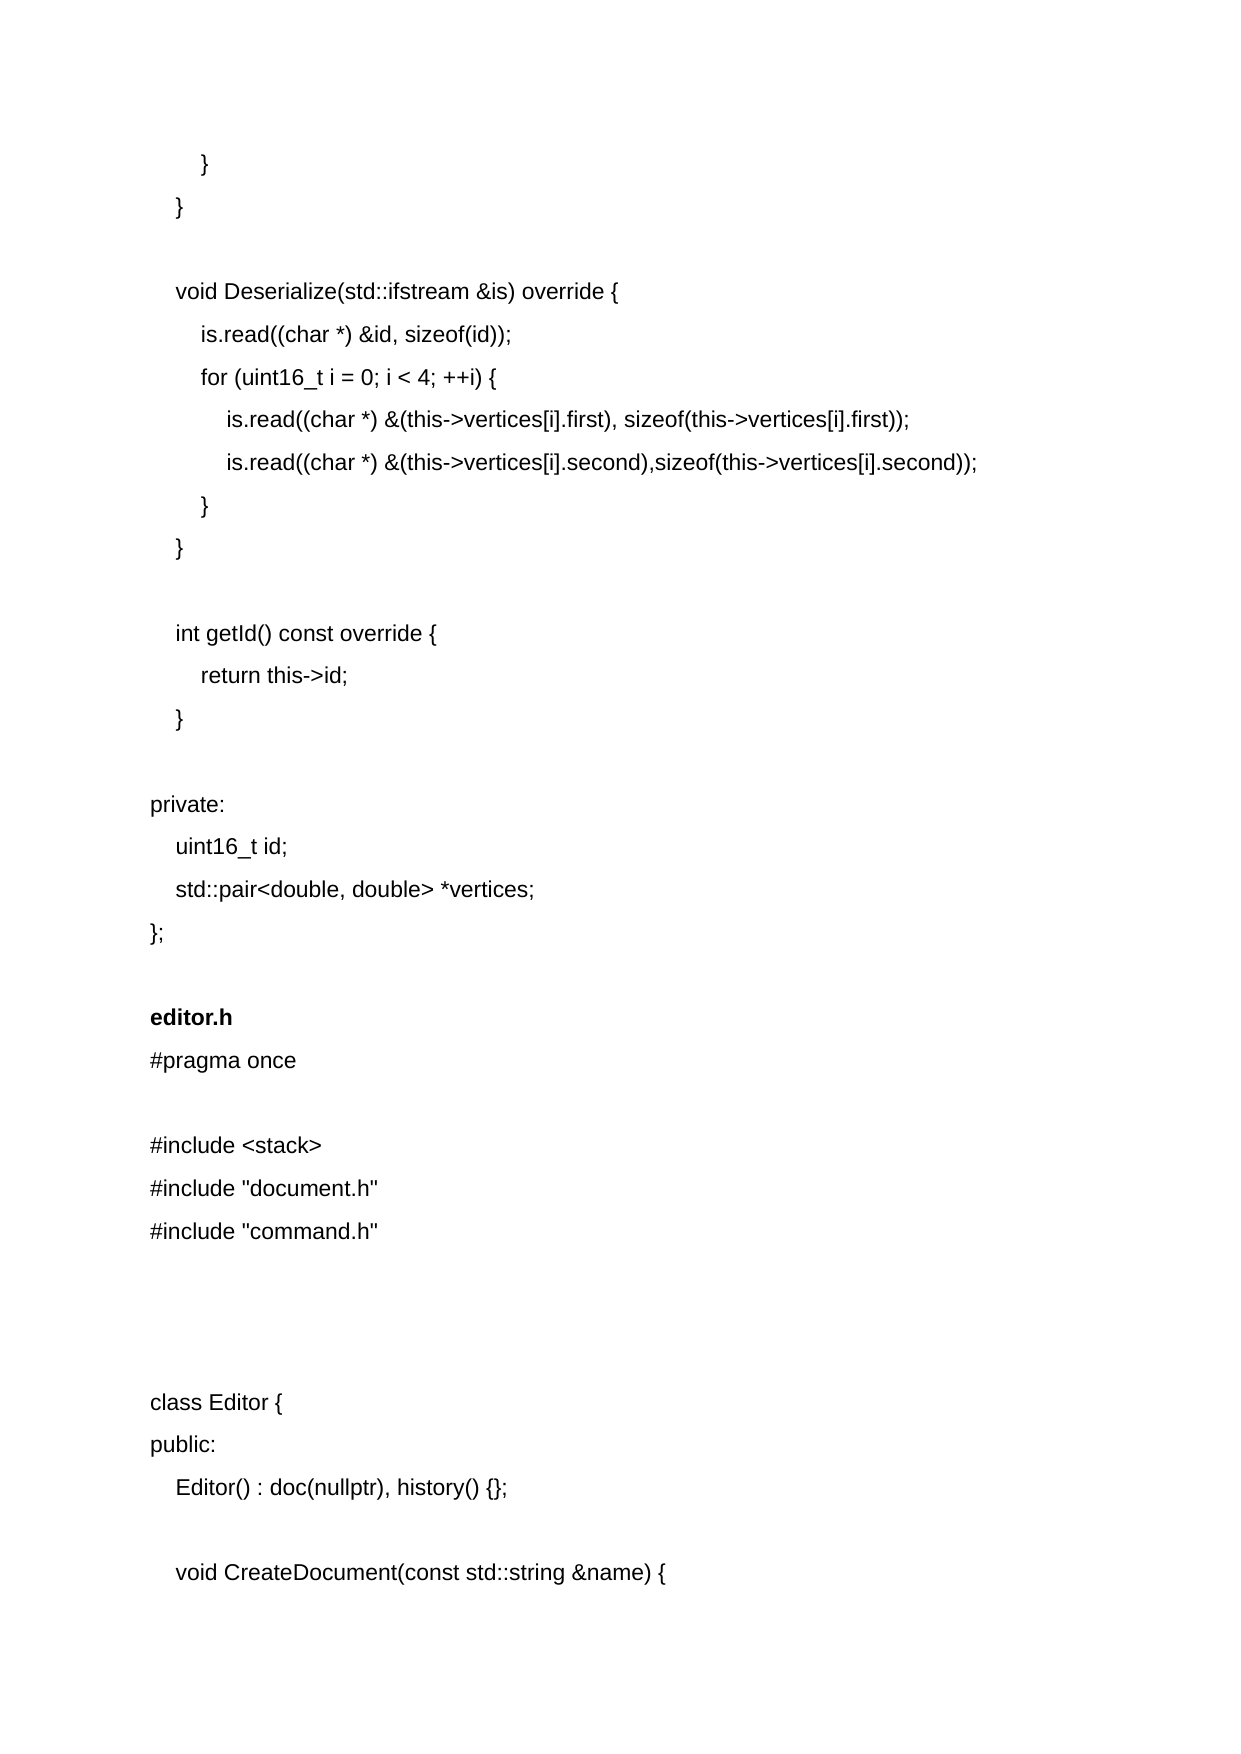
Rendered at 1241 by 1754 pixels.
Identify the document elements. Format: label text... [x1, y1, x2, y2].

text public: [150, 1431, 1090, 1458]
text #include "command.h" [150, 1218, 1090, 1244]
text class Editor { [150, 1388, 1090, 1415]
text } [150, 193, 1090, 219]
text for (uint16_t i = 0; i < 4; ++i) { [150, 363, 1090, 390]
text int getId() const override { [150, 620, 1090, 646]
text std::pair<double, double> *vertices; [150, 876, 1090, 902]
text #include "document.h" [150, 1175, 1090, 1201]
text is.read((char *) &(this->vertices[i].first), sizeof(this->vertices[i].first)); [150, 406, 1090, 433]
text return this->id; [150, 662, 1090, 689]
text }; [150, 919, 1090, 945]
text void CreateDocument(const std::string &name) { [150, 1559, 1090, 1586]
text is.read((char *) &(this->vertices[i].second),sizeof(this->vertices[i].second)); [150, 449, 1090, 475]
text editor.h [150, 1004, 1090, 1031]
text } [150, 150, 1090, 176]
text void Deserialize(std::ifstream &is) override { [150, 278, 1090, 304]
text } [150, 534, 1090, 561]
text } [150, 492, 1090, 518]
text Editor() : doc(nullptr), history() {}; [150, 1474, 1090, 1500]
text is.read((char *) &id, sizeof(id)); [150, 321, 1090, 347]
text uint16_t id; [150, 833, 1090, 860]
text #include <stack> [150, 1132, 1090, 1159]
text } [150, 705, 1090, 732]
text #pragma once [150, 1047, 1090, 1073]
text private: [150, 791, 1090, 817]
